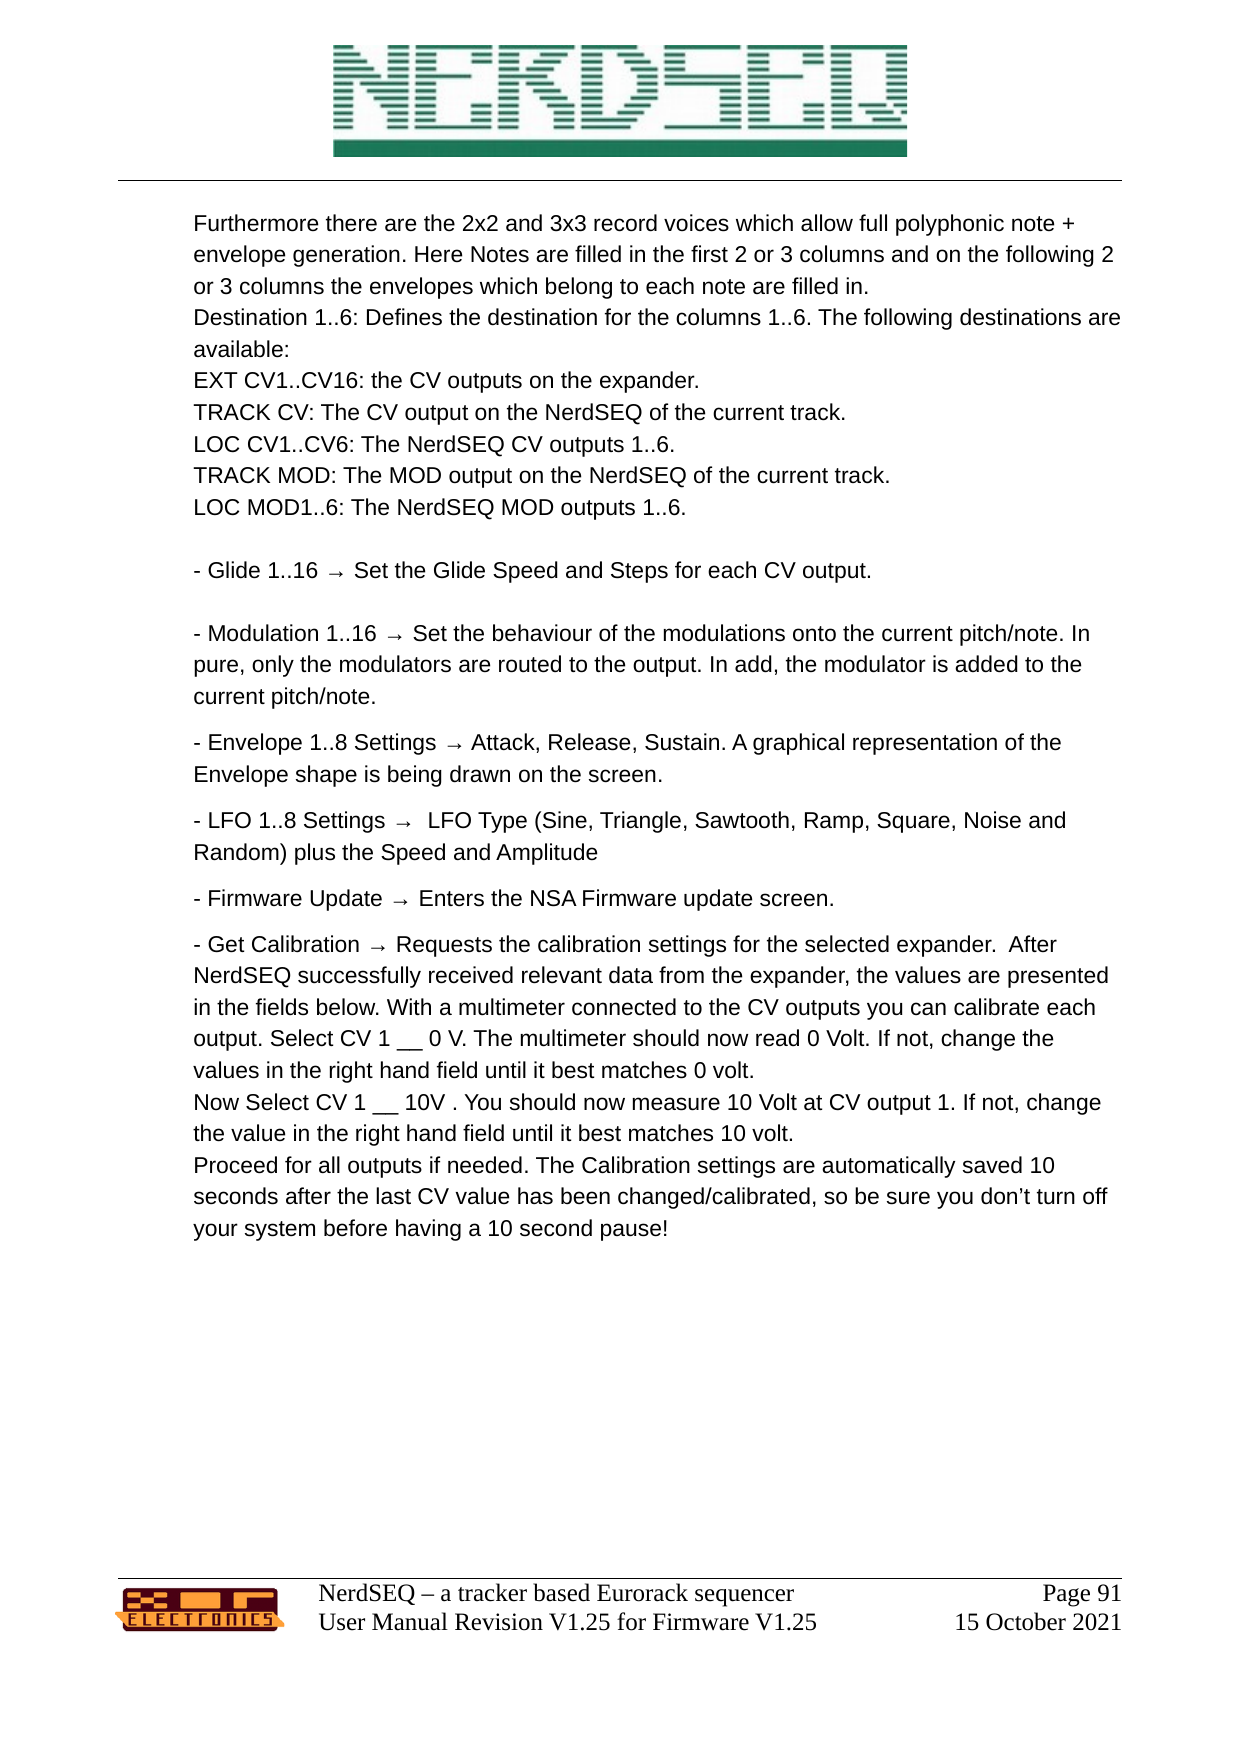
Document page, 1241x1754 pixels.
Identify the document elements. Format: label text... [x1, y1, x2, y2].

text Furthermore there are the 2x2 and 3x3 record voices which allow full polyphonic note + envelope generation. Here Notes are filled in the first 2 or 3 columns and on the following 2 or 3 columns the envelopes which belong to each note are filled in. [193, 209, 1122, 299]
picture [333, 45, 908, 157]
text - Firmware Update → Enters the NSA Firmware update screen. [193, 884, 1122, 911]
text LOC MOD1..6: The NerdSEQ MOD outputs 1..6. [193, 494, 1122, 520]
text - Envelope 1..8 Settings → Attack, Release, Sustain. A graphical representation of the Envelope shape is being drawn on the screen. [193, 729, 1122, 787]
text - Glide 1..16 → Set the Glide Speed and Steps for each CV output. [193, 557, 1122, 583]
text TRACK MOD: The MOD output on the NerdSEQ of the current track. [193, 462, 1122, 488]
text TRACK CV: The CV output on the NerdSEQ of the current track. [193, 399, 1122, 425]
text - LFO 1..8 Settings → LFO Type (Sine, Triangle, Sawtooth, Ramp, Square, Noise and Random) plus the Speed and Amplitude [193, 807, 1122, 865]
text Destination 1..6: Defines the destination for the columns 1..6. The following destinations are available: [193, 304, 1122, 362]
text - Modulation 1..16 → Set the behaviour of the modulations onto the current pitch/note. In pure, only the modulators are routed to the output. In add, the modulator is added to the current pitch/note. [193, 620, 1122, 709]
text - Get Calibration → Requests the calibration settings for the selected expander. After NerdSEQ successfully received relevant data from the expander, the values are presented in the fields below. With a multimeter connected to the CV outputs you can calibrate each output. Select CV 1 __ 0 V. The multimeter should now read 0 Volt. If not, change the values in the right hand field until it best matches 0 volt. [193, 931, 1122, 1083]
text EXT CV1..CV16: the CV outputs on the expander. [193, 367, 1122, 394]
text Proceed for all outputs if needed. The Calibration settings are automatically saved 10 seconds after the last CV value has been changed/calibrated, so be sure you don’t turn off your system before having a 10 second pause! [193, 1152, 1122, 1241]
picture [115, 1584, 285, 1634]
text LOC CV1..CV6: The NerdSEQ CV outputs 1..6. [193, 431, 1122, 457]
text Now Select CV 1 __ 10V . You should now measure 10 Volt at CV output 1. If not, change the value in the right hand field until it best matches 10 volt. [193, 1088, 1122, 1146]
